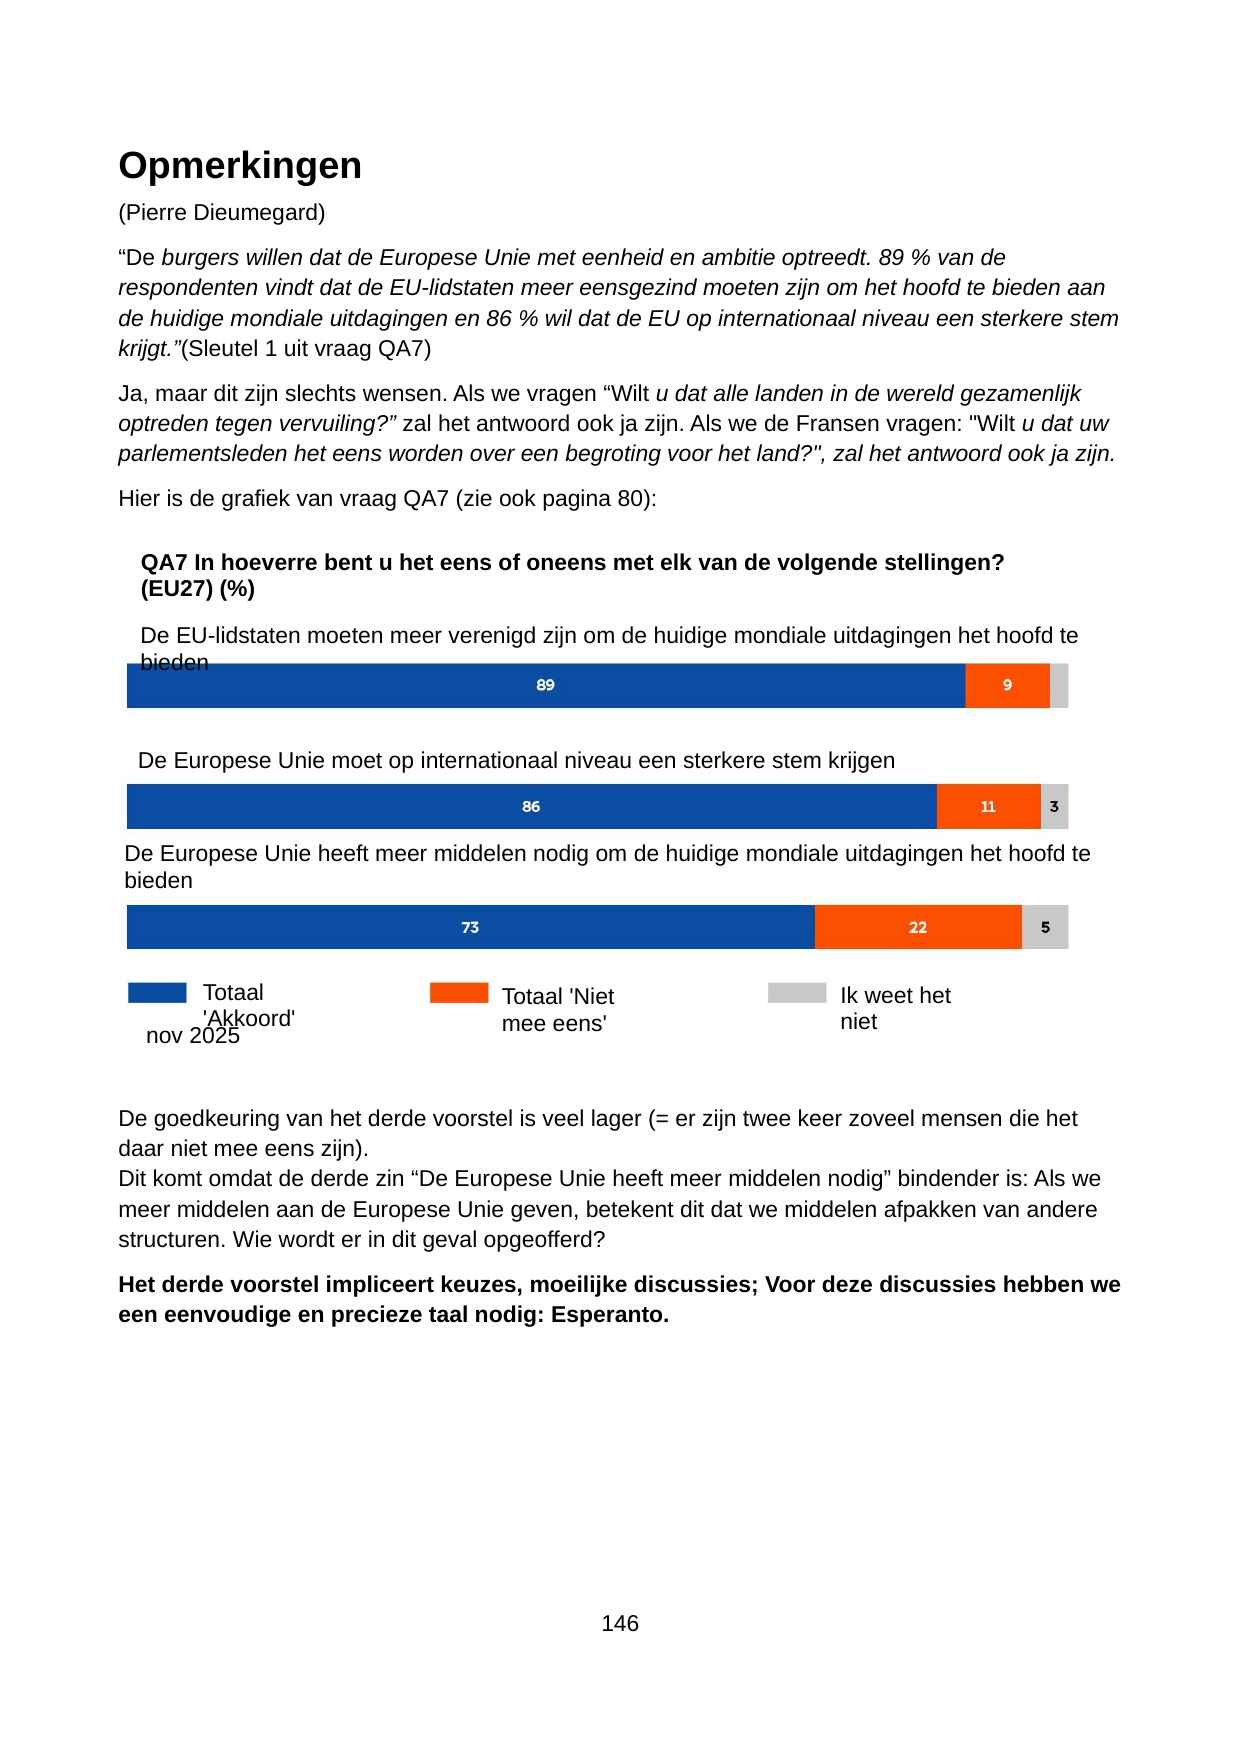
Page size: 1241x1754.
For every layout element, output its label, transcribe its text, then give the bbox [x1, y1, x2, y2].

text De goedkeuring van het derde voorstel is veel lager (= er zijn twee keer zoveel mensen die het daar niet mee eens zijn). Dit komt omdat de derde zin “De Europese Unie heeft meer middelen nodig” bindender is: Als we meer middelen aan de Europese Unie geven, betekent dit dat we middelen afpakken van andere structuren. Wie wordt er in dit geval opgeofferd? [118, 1105, 1122, 1252]
text Hier is de grafiek van vraag QA7 (zie ook pagina 80): [118, 485, 1122, 511]
subtitle Opmerkingen [118, 143, 1122, 187]
text Het derde voorstel impliceert keuzes, moeilijke discussies; Voor deze discussies hebben we een eenvoudige en precieze taal nodig: Esperanto. [118, 1271, 1122, 1327]
picture [126, 978, 830, 1009]
text “De burgers willen dat de Europese Unie met eenheid en ambitie optreedt. 89 % van de respondenten vindt dat de EU-lidstaten meer eensgezind moeten zijn om het hoofd te bieden aan de huidige mondiale uitdagingen en 86 % wil dat de EU op internationaal niveau een sterkere stem krijgt.”(Sleutel 1 uit vraag QA7) [118, 244, 1122, 361]
picture [121, 657, 1069, 952]
text Ja, maar dit zijn slechts wensen. Als we vragen “Wilt u dat alle landen in de wereld gezamenlijk optreden tegen vervuiling?” zal het antwoord ook ja zijn. Als we de Fransen vragen: "Wilt u dat uw parlementsleden het eens worden over een begroting voor het land?", zal het antwoord ook ja zijn. [118, 379, 1122, 466]
text (Pierre Dieumegard) [118, 199, 1122, 226]
